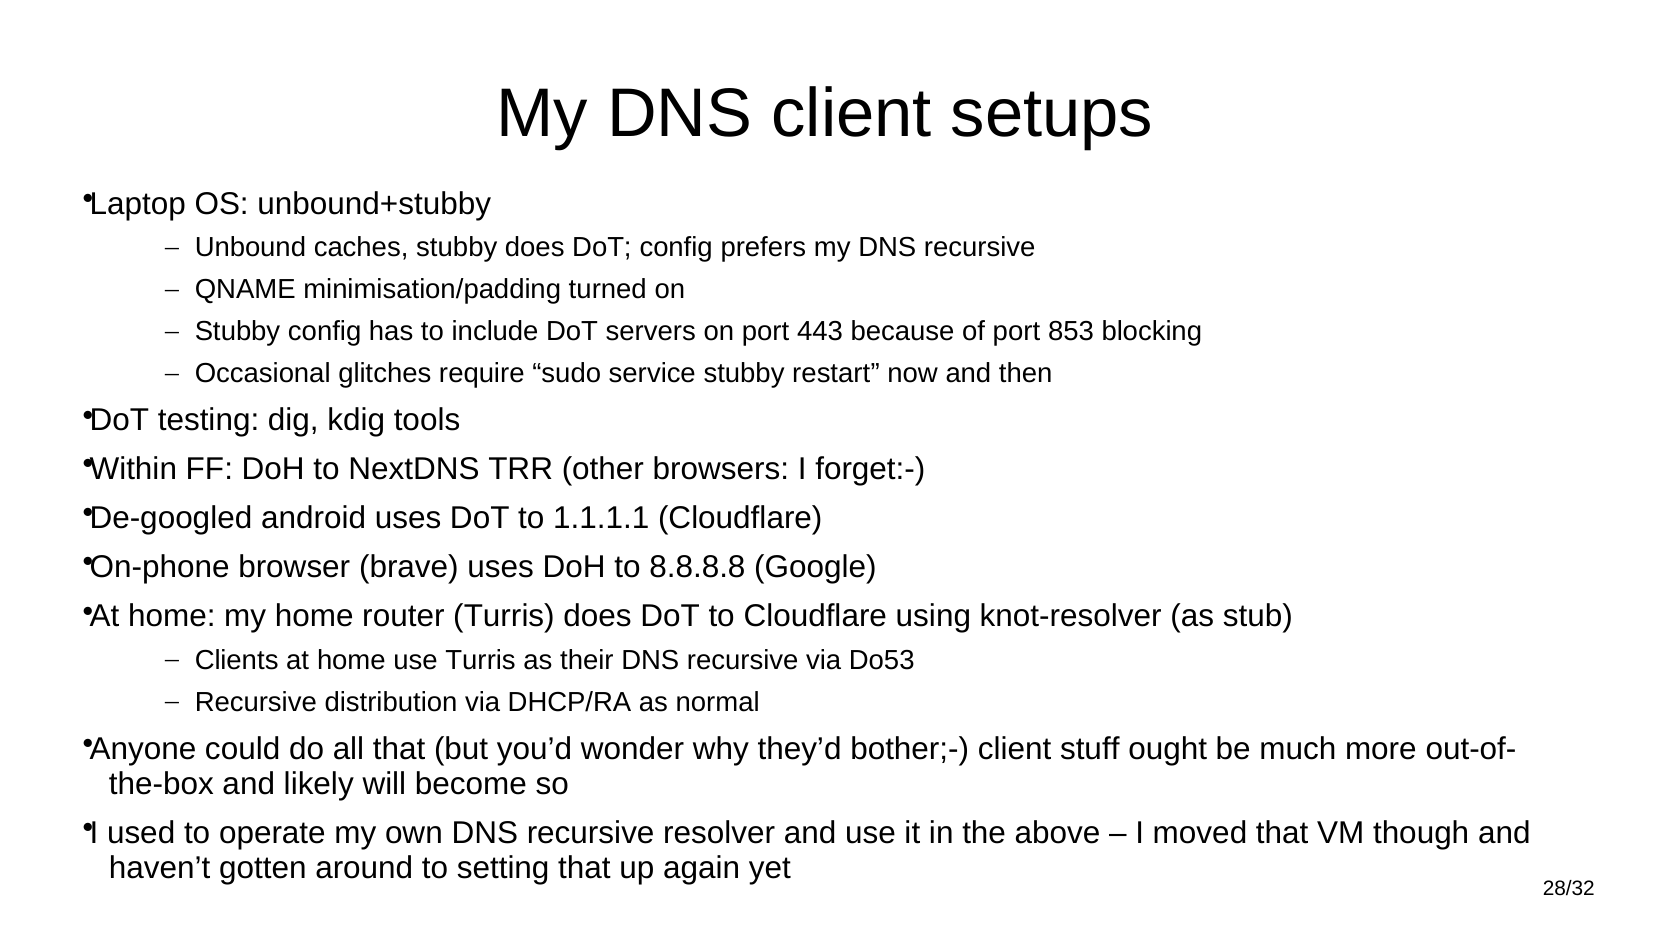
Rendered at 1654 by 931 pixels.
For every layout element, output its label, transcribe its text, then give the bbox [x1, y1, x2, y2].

title My DNS client setups [82, 37, 1569, 181]
list Laptop OS: unbound+stubby Unbound caches, stubby does DoT; config prefers my DNS recursive QNAME minimisation/padding turned on Stubby config has to include DoT servers on port 443 because of port 853 blocking Occasional glitches require “sudo service stubby restart” now and then DoT testing: dig, kdig tools Within FF: DoH to NextDNS TRR (other browsers: I forget:-) De-googled android uses DoT to 1.1.1.1 (Cloudflare) On-phone browser (brave) uses DoH to 8.8.8.8 (Google) At home: my home router (Turris) does DoT to Cloudflare using knot-resolver (as stub) Clients at home use Turris as their DNS recursive via Do53 Recursive distribution via DHCP/RA as normal Anyone could do all that (but you’d wonder why they’d bother;-) client stuff ought be much more out-of-the-box and likely will become so I used to operate my own DNS recursive resolver and use it in the above – I moved that VM though and haven’t gotten around to setting that up again yet [82, 181, 1569, 886]
